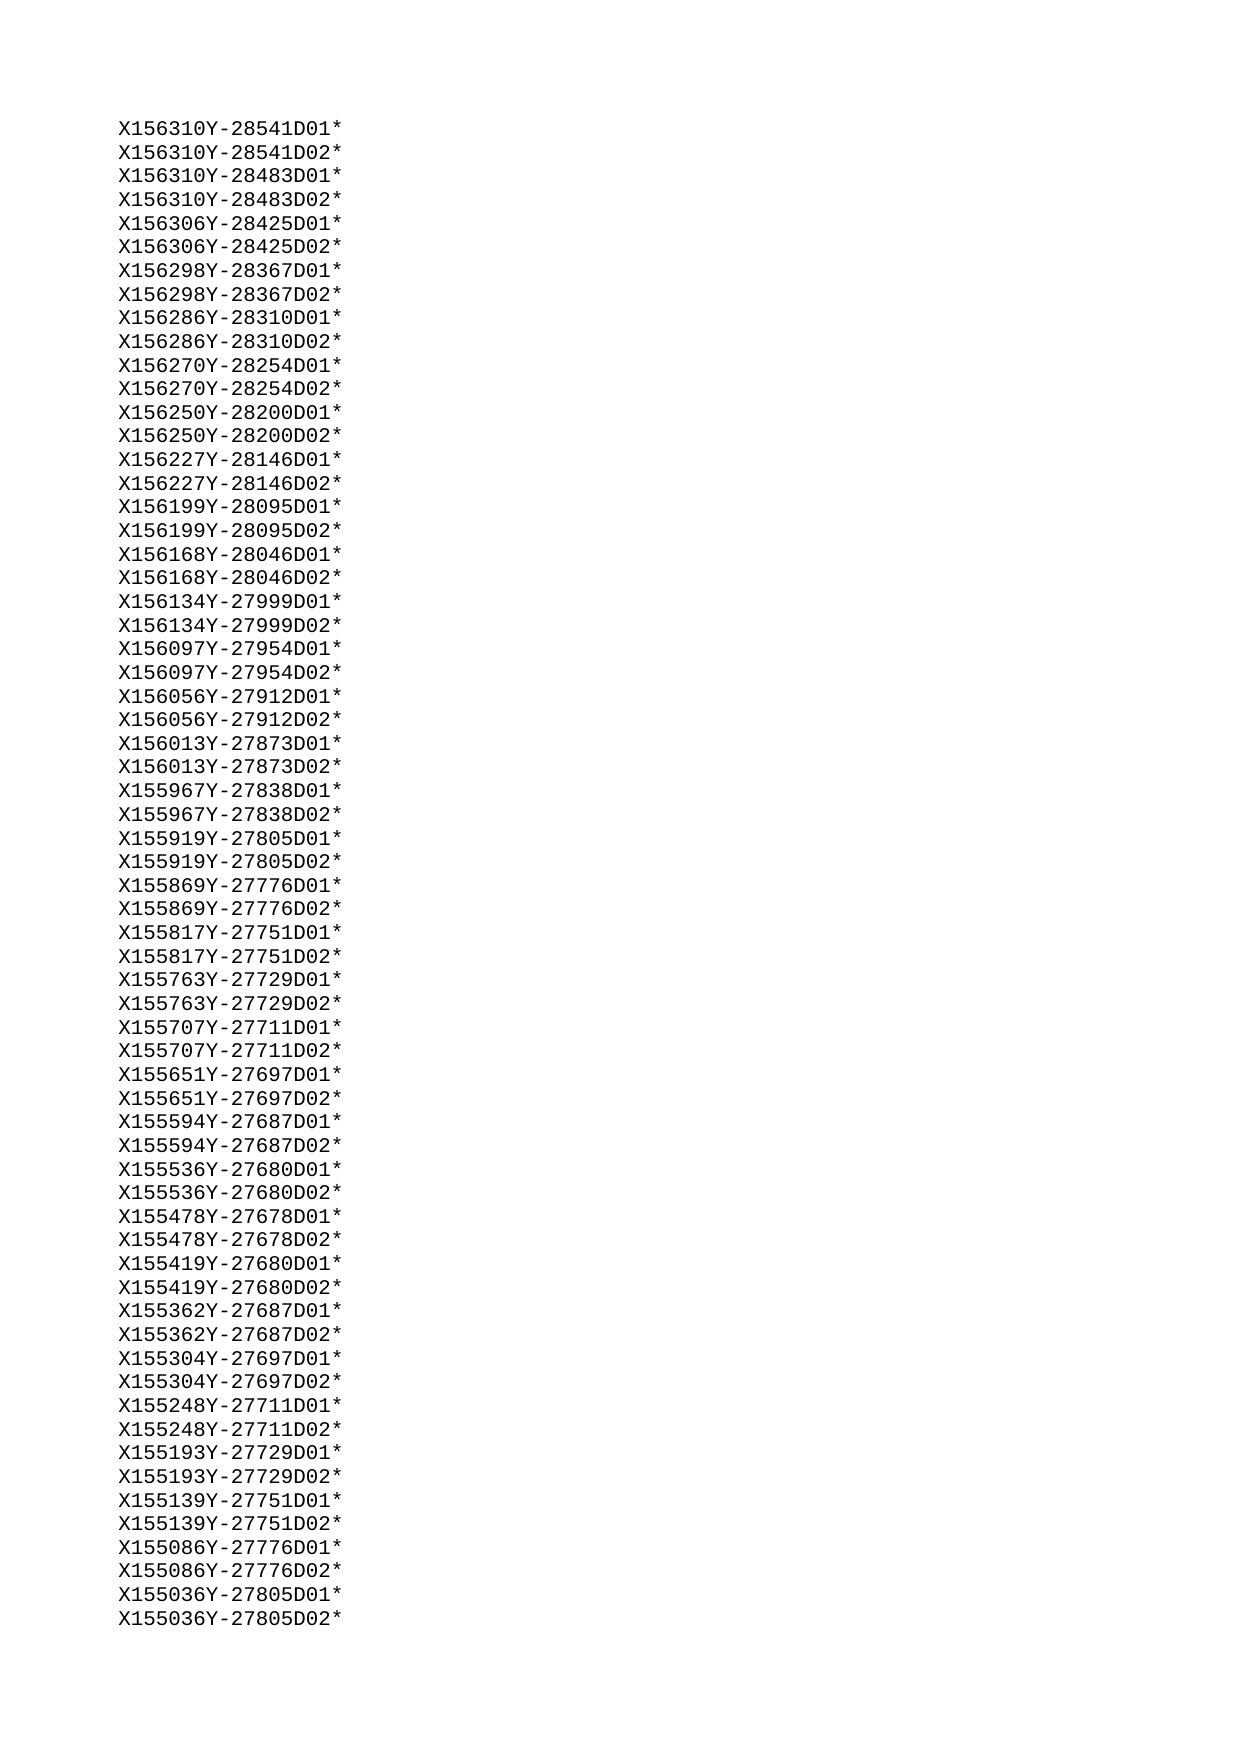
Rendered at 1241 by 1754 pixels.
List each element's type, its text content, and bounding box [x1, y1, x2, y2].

text X156270Y-28254D01* [118, 354, 1122, 378]
text X156168Y-28046D01* [118, 544, 1122, 567]
text X156013Y-27873D01* [118, 733, 1122, 757]
text X155362Y-27687D02* [118, 1324, 1122, 1348]
text X156310Y-28483D02* [118, 189, 1122, 213]
text X155139Y-27751D01* [118, 1489, 1122, 1513]
text X155651Y-27697D02* [118, 1088, 1122, 1111]
text X156286Y-28310D02* [118, 331, 1122, 354]
text X155304Y-27697D02* [118, 1371, 1122, 1395]
text X155919Y-27805D01* [118, 827, 1122, 851]
text X155594Y-27687D02* [118, 1135, 1122, 1158]
text X155967Y-27838D01* [118, 780, 1122, 804]
text X156286Y-28310D01* [118, 307, 1122, 331]
text X155536Y-27680D01* [118, 1158, 1122, 1182]
text X155086Y-27776D02* [118, 1561, 1122, 1584]
text X156270Y-28254D02* [118, 378, 1122, 402]
text X156298Y-28367D01* [118, 260, 1122, 284]
text X156306Y-28425D02* [118, 236, 1122, 260]
text X155036Y-27805D02* [118, 1608, 1122, 1631]
text X155707Y-27711D02* [118, 1040, 1122, 1064]
text X156250Y-28200D02* [118, 426, 1122, 449]
text X156298Y-28367D02* [118, 284, 1122, 307]
text X156199Y-28095D01* [118, 496, 1122, 520]
text X156199Y-28095D02* [118, 520, 1122, 544]
text X155869Y-27776D01* [118, 875, 1122, 898]
text X155193Y-27729D02* [118, 1466, 1122, 1489]
text X155362Y-27687D01* [118, 1300, 1122, 1324]
text X155086Y-27776D01* [118, 1537, 1122, 1561]
text X155919Y-27805D02* [118, 851, 1122, 875]
text X155248Y-27711D02* [118, 1419, 1122, 1442]
text X155036Y-27805D01* [118, 1584, 1122, 1608]
text X155763Y-27729D02* [118, 993, 1122, 1017]
text X155304Y-27697D01* [118, 1348, 1122, 1371]
text X156227Y-28146D02* [118, 473, 1122, 496]
text X156306Y-28425D01* [118, 213, 1122, 236]
text X155967Y-27838D02* [118, 804, 1122, 827]
text X155478Y-27678D02* [118, 1229, 1122, 1253]
text X155139Y-27751D02* [118, 1513, 1122, 1537]
text X156310Y-28541D01* [118, 118, 1122, 142]
text X155594Y-27687D01* [118, 1111, 1122, 1135]
text X155478Y-27678D01* [118, 1206, 1122, 1229]
text X156013Y-27873D02* [118, 757, 1122, 780]
text X156134Y-27999D01* [118, 591, 1122, 615]
text X156310Y-28483D01* [118, 165, 1122, 189]
text X156056Y-27912D02* [118, 709, 1122, 733]
text X155193Y-27729D01* [118, 1442, 1122, 1466]
text X155707Y-27711D01* [118, 1017, 1122, 1040]
text X156056Y-27912D01* [118, 686, 1122, 709]
text X155419Y-27680D01* [118, 1253, 1122, 1277]
text X155248Y-27711D01* [118, 1395, 1122, 1419]
text X156097Y-27954D02* [118, 662, 1122, 686]
text X156097Y-27954D01* [118, 638, 1122, 662]
text X155536Y-27680D02* [118, 1182, 1122, 1206]
text X156134Y-27999D02* [118, 615, 1122, 638]
text X156310Y-28541D02* [118, 142, 1122, 165]
text X155763Y-27729D01* [118, 969, 1122, 993]
text X155817Y-27751D01* [118, 922, 1122, 946]
text X156227Y-28146D01* [118, 449, 1122, 473]
text X155817Y-27751D02* [118, 946, 1122, 969]
text X155419Y-27680D02* [118, 1277, 1122, 1300]
text X156250Y-28200D01* [118, 402, 1122, 426]
text X155869Y-27776D02* [118, 898, 1122, 922]
text X155651Y-27697D01* [118, 1064, 1122, 1088]
text X156168Y-28046D02* [118, 567, 1122, 591]
